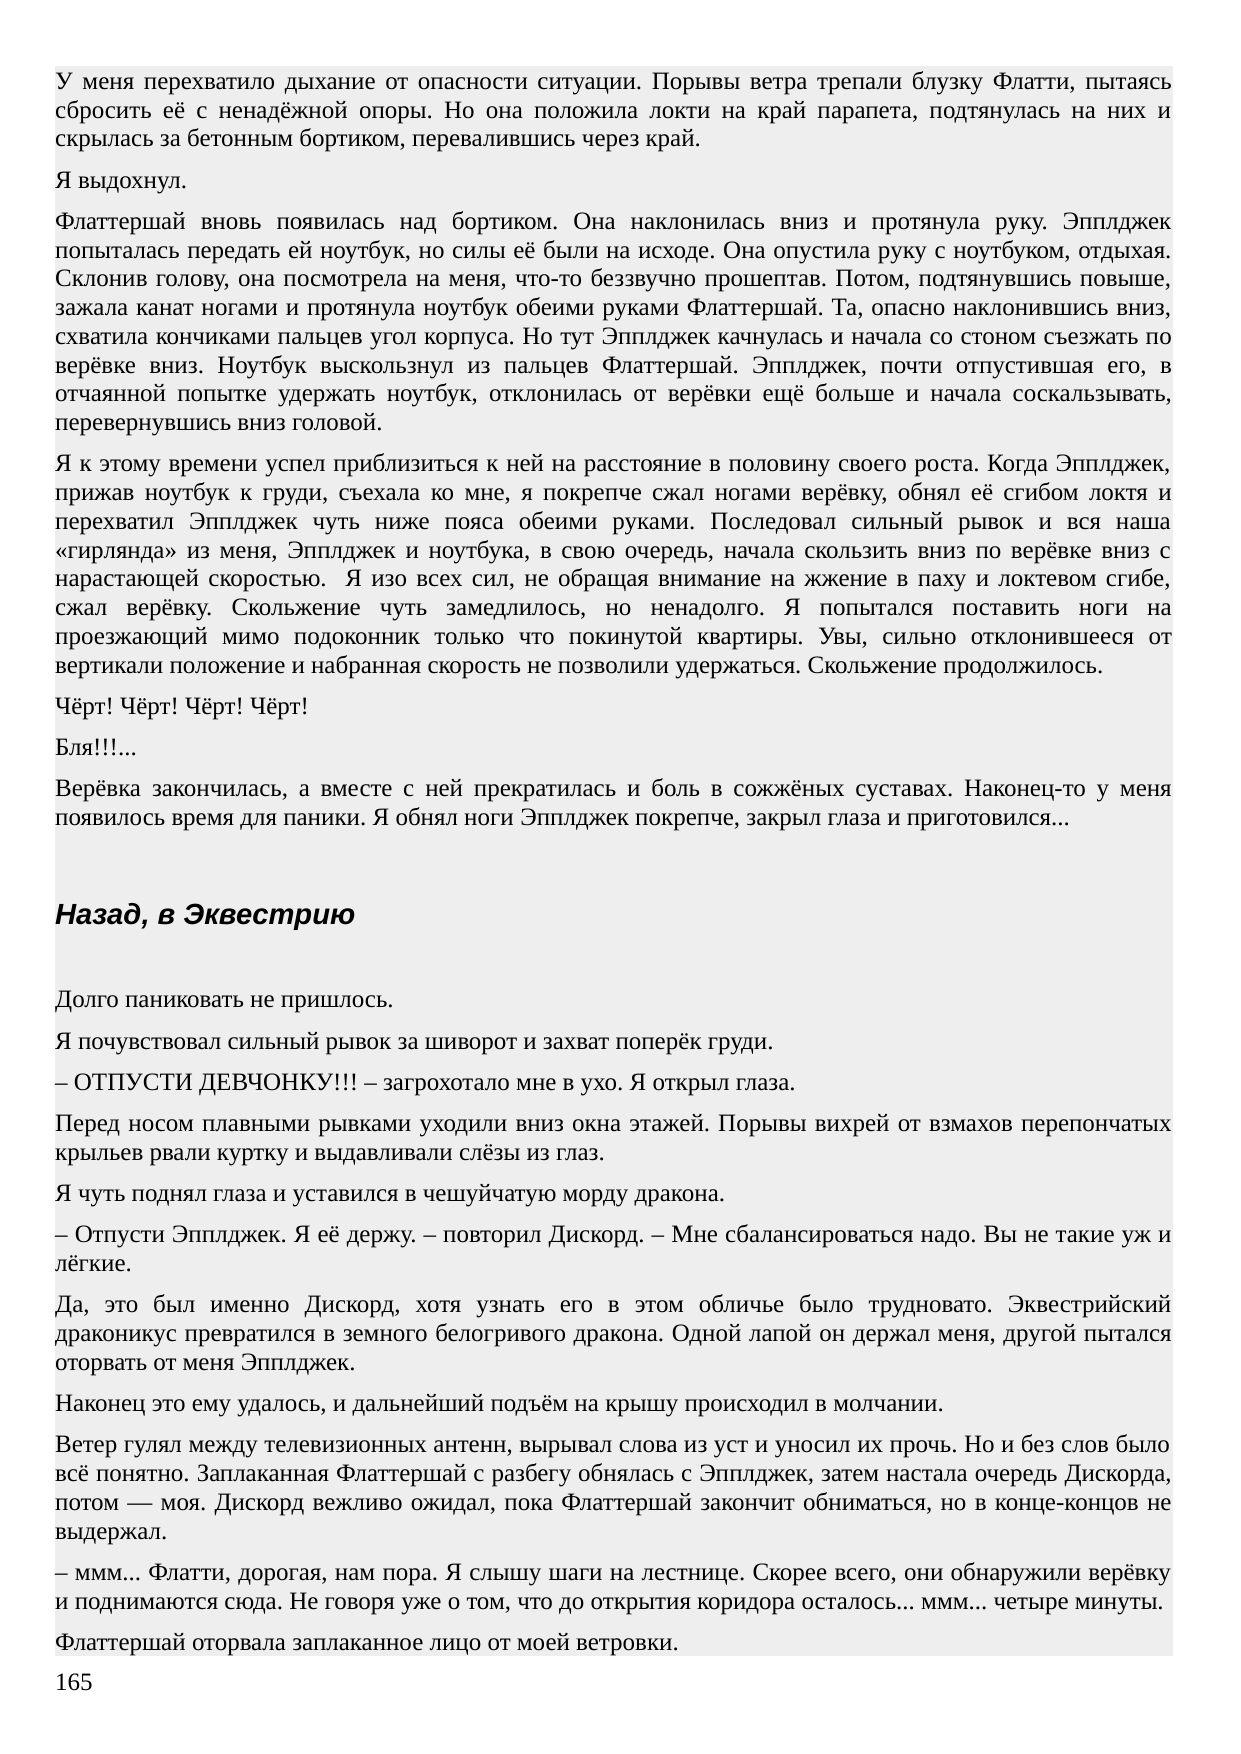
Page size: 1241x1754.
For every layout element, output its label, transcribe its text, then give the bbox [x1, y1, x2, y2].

text Флаттершай вновь появилась над бортиком. Она наклонилась вниз и протянула руку. Эпплджек попыталась передать ей ноутбук, но силы её были на исходе. Она опустила руку с ноутбуком, отдыхая. Склонив голову, она посмотрела на меня, что-то беззвучно прошептав. Потом, подтянувшись повыше, зажала канат ногами и протянула ноутбук обеими руками Флаттершай. Та, опасно наклонившись вниз, схватила кончиками пальцев угол корпуса. Но тут Эпплджек качнулась и начала со стоном съезжать по верёвке вниз. Ноутбук выскользнул из пальцев Флаттершай. Эпплджек, почти отпустившая его, в отчаянной попытке удержать ноутбук, отклонилась от верёвки ещё больше и начала соскальзывать, перевернувшись вниз головой. [55, 206, 1173, 436]
text – ммм... Флатти, дорогая, нам пора. Я слышу шаги на лестнице. Скорее всего, они обнаружили верёвку и поднимаются сюда. Не говоря уже о том, что до открытия коридора осталось... ммм... четыре минуты. [55, 1557, 1173, 1614]
subtitle Назад, в Эквестрию [55, 897, 1173, 931]
text Ветер гулял между телевизионных антенн, вырывал слова из уст и уносил их прочь. Но и без слов было всё понятно. Заплаканная Флаттершай с разбегу обнялась с Эпплджек, затем настала очередь Дискорда, потом — моя. Дискорд вежливо ожидал, пока Флаттершай закончит обниматься, но в конце-концов не выдержал. [55, 1429, 1173, 1544]
text Верёвка закончилась, а вместе с ней прекратилась и боль в сожжёных суставах. Наконец-то у меня появилось время для паники. Я обнял ноги Эпплджек покрепче, закрыл глаза и приготовился... [55, 773, 1173, 831]
text Я выдохнул. [55, 165, 1173, 193]
text Я к этому времени успел приблизиться к ней на расстояние в половину своего роста. Когда Эпплджек, прижав ноутбук к груди, съехала ко мне, я покрепче сжал ногами верёвку, обнял её сгибом локтя и перехватил Эпплджек чуть ниже пояса обеими руками. Последовал сильный рывок и вся наша «гирлянда» из меня, Эпплджек и ноутбука, в свою очередь, начала скользить вниз по верёвке вниз с нарастающей скоростью. Я изо всех сил, не обращая внимание на жжение в паху и локтевом сгибе, сжал верёвку. Скольжение чуть замедлилось, но ненадолго. Я попытался поставить ноги на проезжающий мимо подоконник только что покинутой квартиры. Увы, сильно отклонившееся от вертикали положение и набранная скорость не позволили удержаться. Скольжение продолжилось. [55, 448, 1173, 678]
text Долго паниковать не пришлось. [55, 984, 1173, 1013]
text У меня перехватило дыхание от опасности ситуации. Порывы ветра трепали блузку Флатти, пытаясь сбросить её с ненадёжной опоры. Но она положила локти на край парапета, подтянулась на них и скрылась за бетонным бортиком, перевалившись через край. [55, 66, 1173, 152]
text Да, это был именно Дискорд, хотя узнать его в этом обличье было трудновато. Эквестрийский драконикус превратился в земного белогривого дракона. Одной лапой он держал меня, другой пытался оторвать от меня Эпплджек. [55, 1289, 1173, 1376]
text – ОТПУСТИ ДЕВЧОНКУ!!! – загрохотало мне в ухо. Я открыл глаза. [55, 1067, 1173, 1096]
text Наконец это ему удалось, и дальнейший подъём на крышу происходил в молчании. [55, 1388, 1173, 1417]
text – Отпусти Эпплджек. Я её держу. – повторил Дискорд. – Мне сбалансироваться надо. Вы не такие уж и лёгкие. [55, 1219, 1173, 1277]
text Я почувствовал сильный рывок за шиворот и захват поперёк груди. [55, 1026, 1173, 1054]
text Чёрт! Чёрт! Чёрт! Чёрт! [55, 691, 1173, 720]
text Бля!!!... [55, 732, 1173, 761]
text Перед носом плавными рывками уходили вниз окна этажей. Порывы вихрей от взмахов перепончатых крыльев рвали куртку и выдавливали слёзы из глаз. [55, 1108, 1173, 1166]
text Флаттершай оторвала заплаканное лицо от моей ветровки. [55, 1627, 1173, 1656]
text Я чуть поднял глаза и уставился в чешуйчатую морду дракона. [55, 1178, 1173, 1207]
